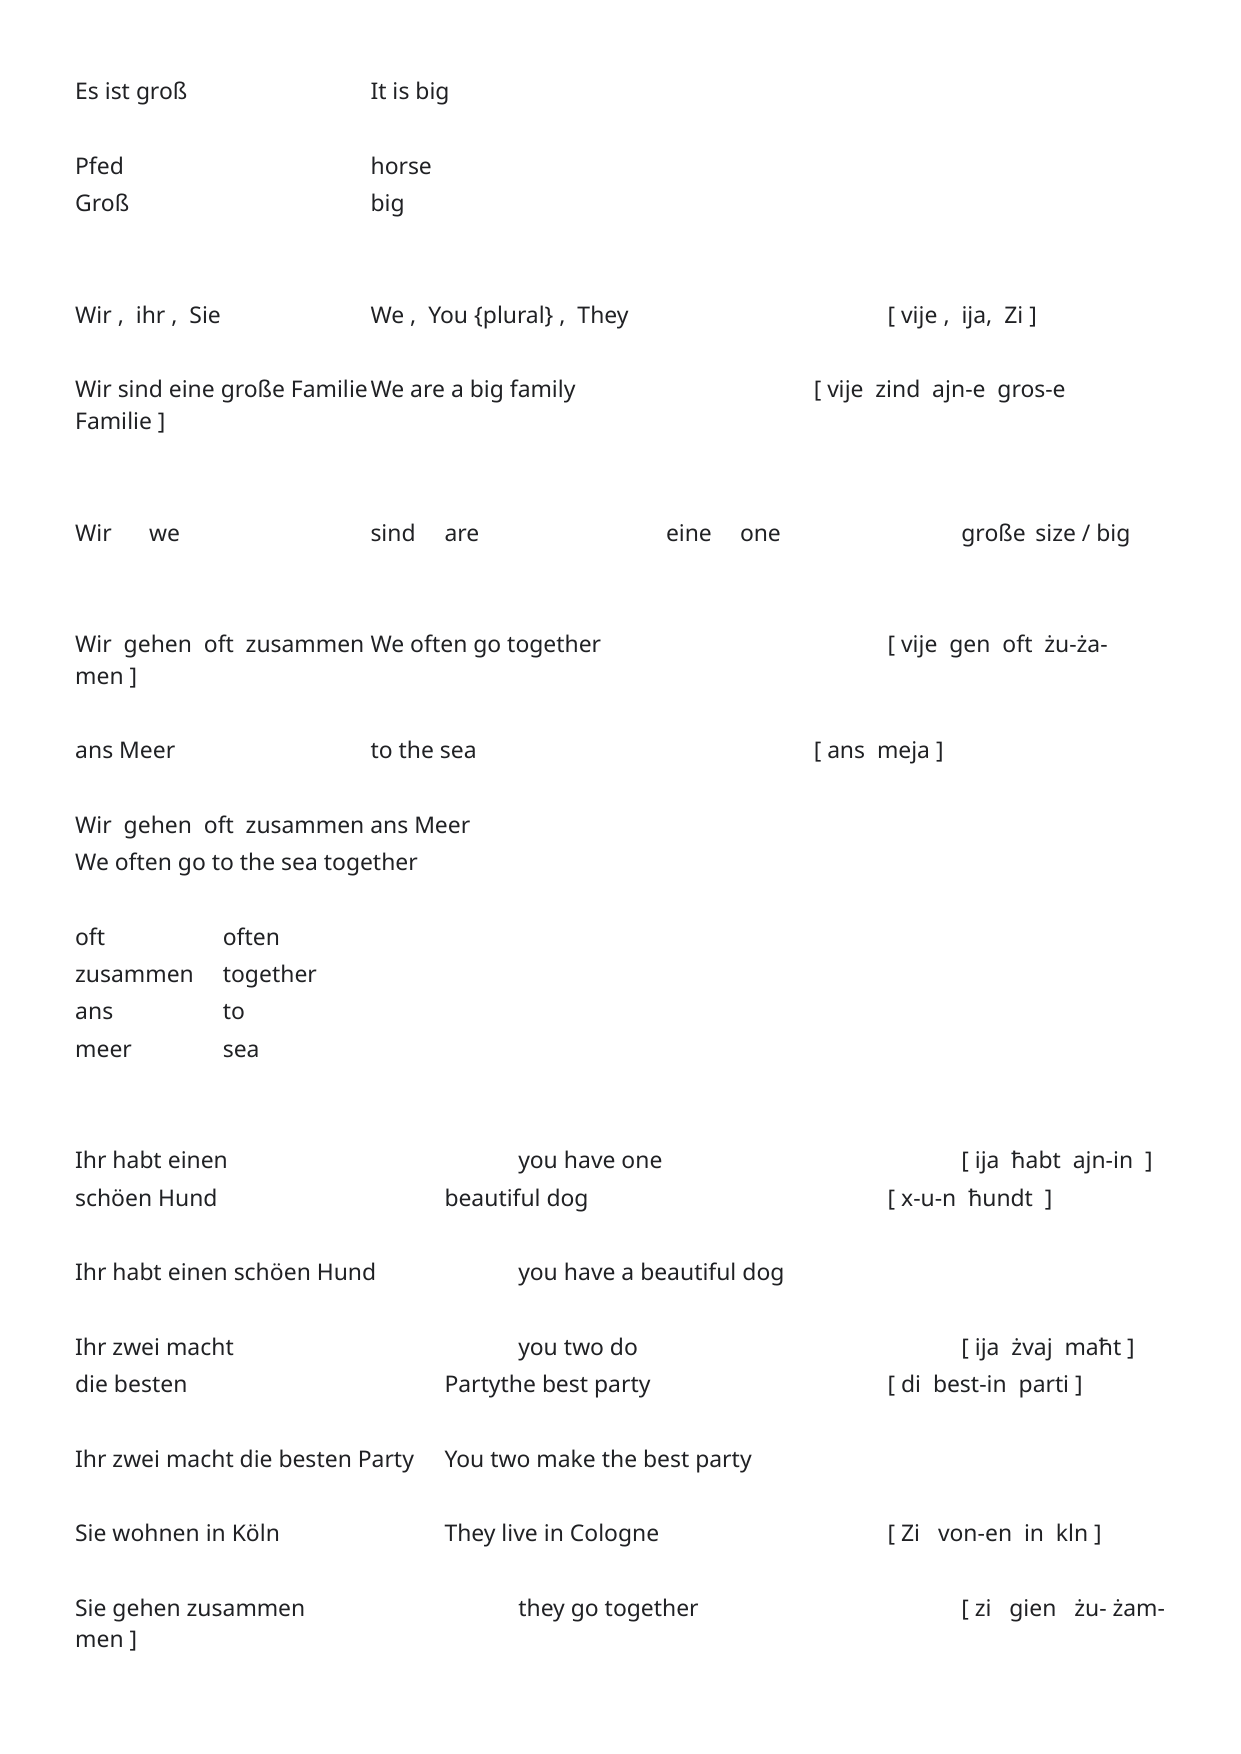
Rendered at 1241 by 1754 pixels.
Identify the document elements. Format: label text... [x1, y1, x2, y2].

text Ihr habt einen you have one [ ija ħabt ajn-in ] [75, 1144, 1165, 1176]
text ans Meer to the sea [ ans meja ] [75, 734, 1165, 765]
text Wir we sind are eine one große size / big [75, 516, 1165, 548]
text Sie gehen zusammen they go together [ zi gien żu- żam-men ] [75, 1592, 1165, 1654]
text Groß big [75, 187, 1165, 218]
text Wir gehen oft zusammen We often go together [ vije gen oft żu-ża-men ] [75, 628, 1165, 691]
text zusammen together [75, 958, 1165, 989]
text Ihr zwei macht you two do [ ija żvaj maħt ] [75, 1331, 1165, 1362]
text die besten Partythe best party [ di best-in parti ] [75, 1368, 1165, 1399]
text oft often [75, 921, 1165, 952]
text Sie wohnen in Köln They live in Cologne [ Zi von-en in kln ] [75, 1517, 1165, 1548]
text Es ist groß It is big [75, 75, 1165, 106]
text meer sea [75, 1032, 1165, 1064]
text Wir gehen oft zusammen ans Meer [75, 809, 1165, 840]
text We often go to the sea together [75, 846, 1165, 877]
text Pfed horse [75, 149, 1165, 181]
text Wir , ihr , Sie We , You {plural} , They [ vije , ija, Zi ] [75, 299, 1165, 330]
text Wir sind eine große Familie We are a big family [ vije zind ajn-e gros-e Familie ] [75, 373, 1165, 436]
text Ihr habt einen schöen Hund you have a beautiful dog [75, 1256, 1165, 1287]
text Ihr zwei macht die besten Party You two make the best party [75, 1443, 1165, 1474]
text schöen Hund beautiful dog [ x-u-n ħundt ] [75, 1182, 1165, 1213]
text ans to [75, 995, 1165, 1026]
